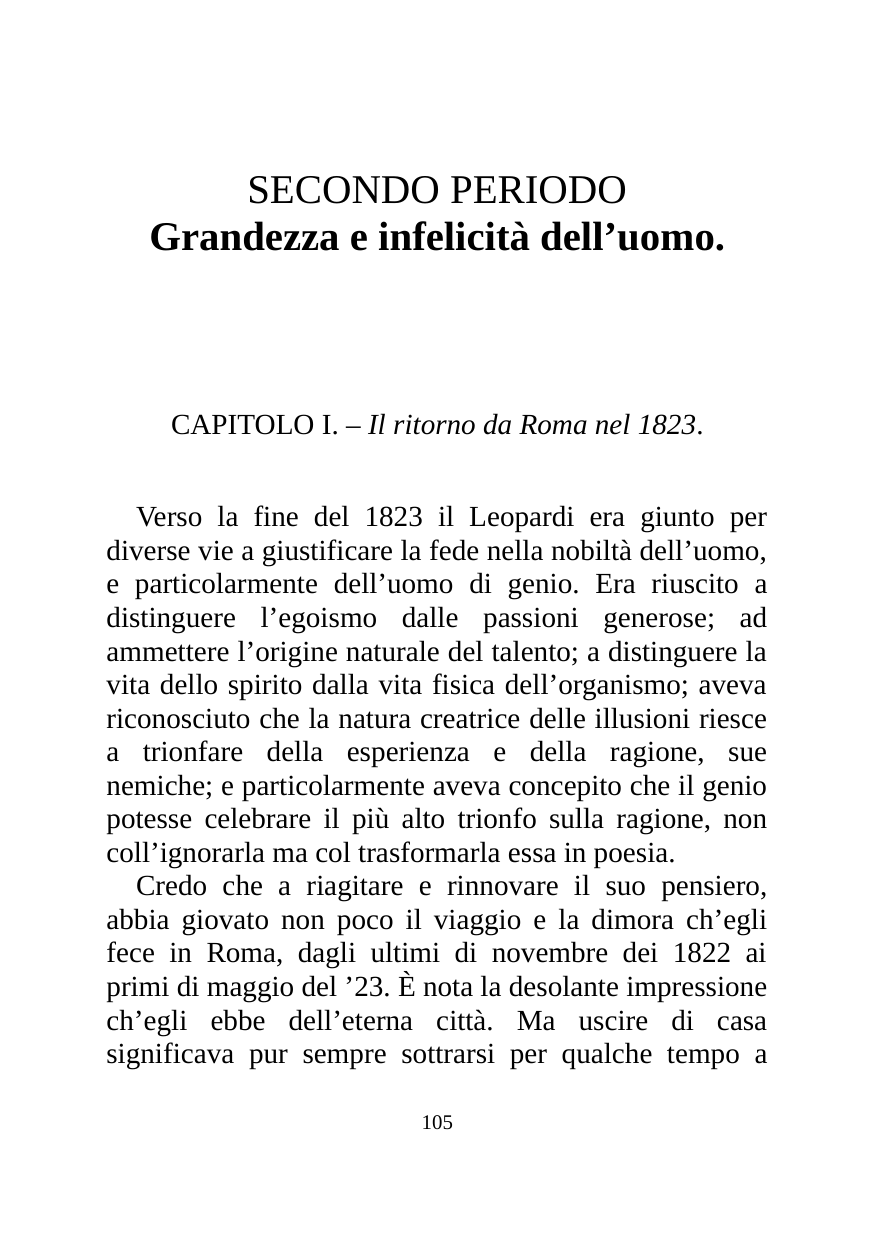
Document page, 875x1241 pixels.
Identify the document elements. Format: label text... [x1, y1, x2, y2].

text Verso la fine del 1823 il Leopardi era giunto per diverse vie a giustificare la fede nella nobiltà dell’uomo, e particolarmente dell’uomo di genio. Era riuscito a distinguere l’egoismo dalle passioni generose; ad ammettere l’origine naturale del talento; a distinguere la vita dello spirito dalla vita fisica dell’organismo; aveva riconosciuto che la natura creatrice delle illusioni riesce a trionfare della esperienza e della ragione, sue nemiche; e particolarmente aveva concepito che il genio potesse celebrare il più alto trionfo sulla ragione, non coll’ignorarla ma col trasformarla essa in poesia. [106, 499, 768, 868]
subtitle CAPITOLO I. – Il ritorno da Roma nel 1823. [106, 407, 768, 440]
subtitle SECONDO PERIODO Grandezza e infelicità dell’uomo. [106, 165, 768, 259]
text Credo che a riagitare e rinnovare il suo pensiero, abbia giovato non poco il viaggio e la dimora ch’egli fece in Roma, dagli ultimi di novembre dei 1822 ai primi di maggio del ’23. È nota la desolante impressione ch’egli ebbe dell’eterna città. Ma uscire di casa significava pur sempre sottrarsi per qualche tempo a [106, 868, 768, 1070]
